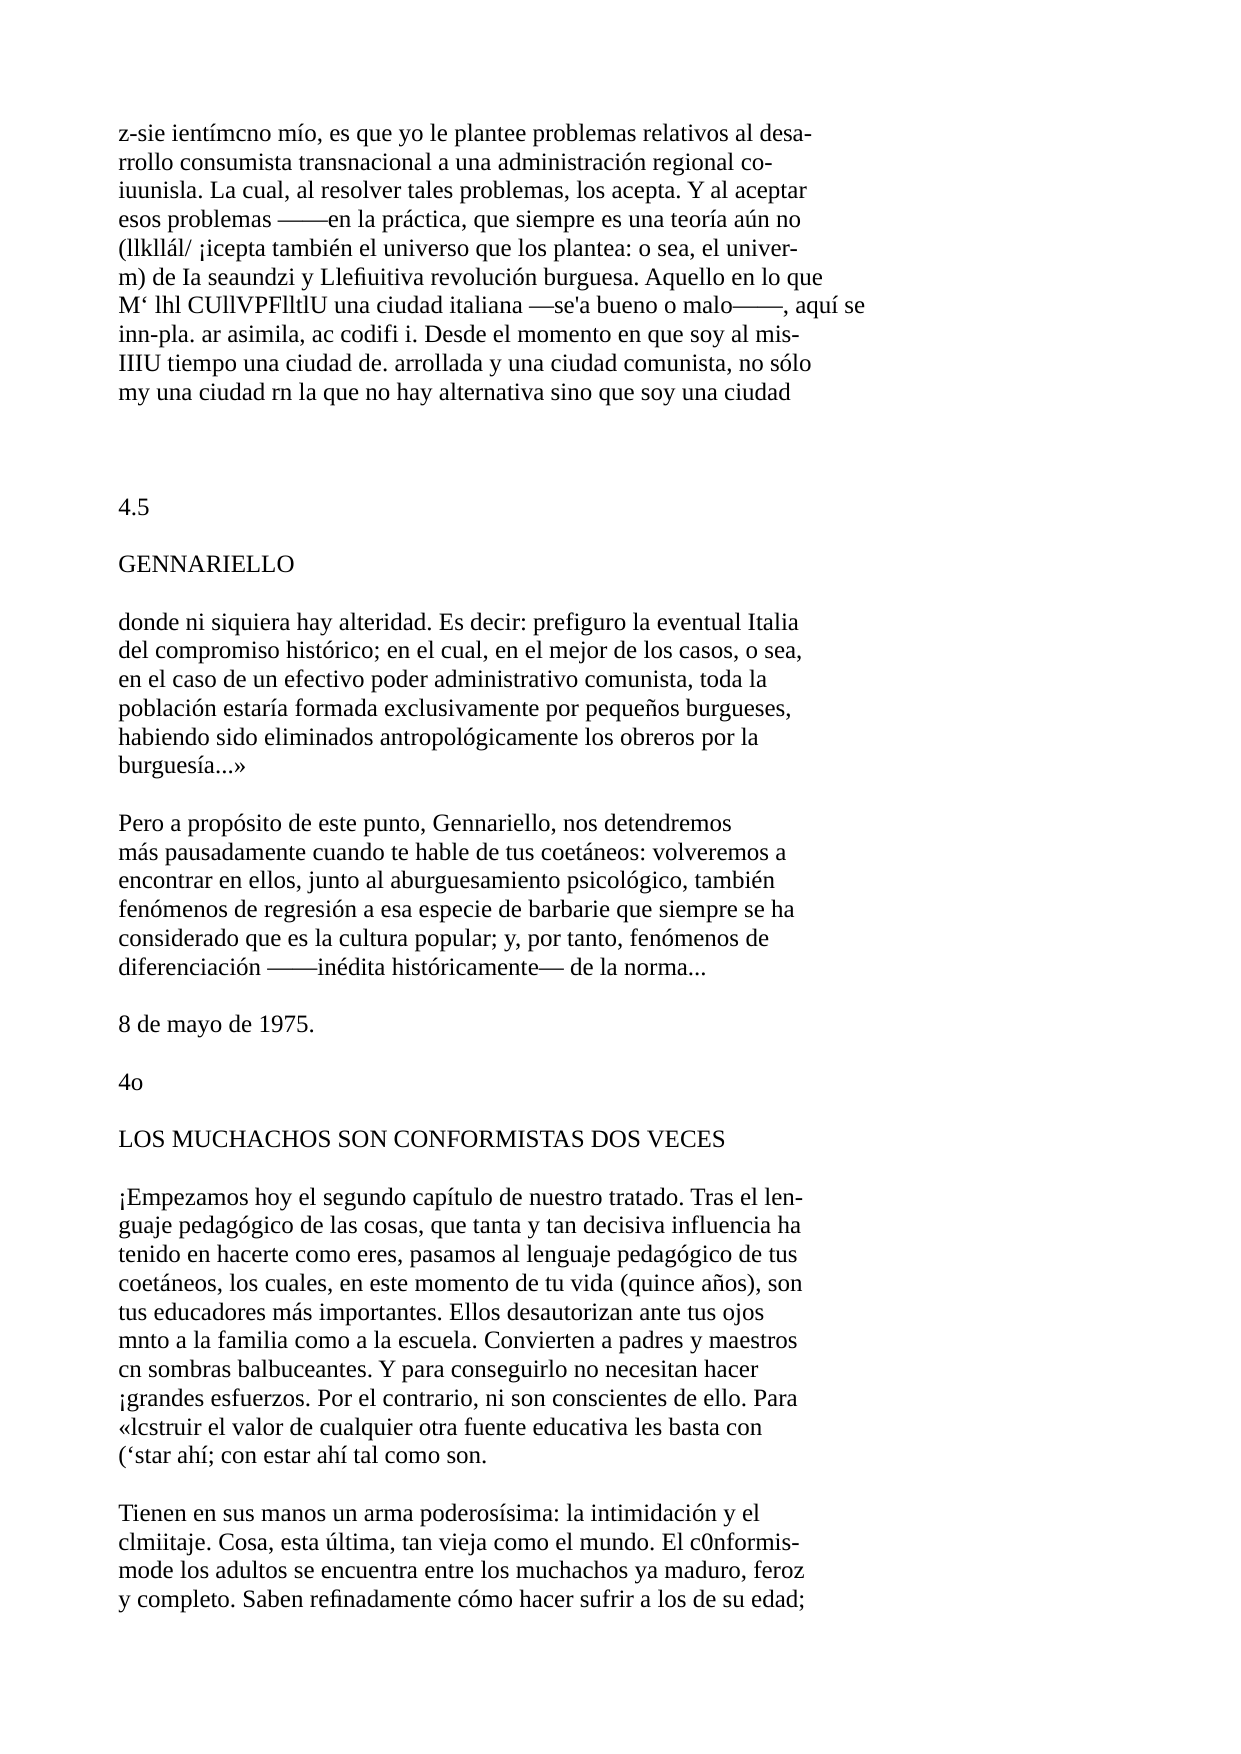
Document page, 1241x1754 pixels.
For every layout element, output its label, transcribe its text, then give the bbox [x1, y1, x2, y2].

text LOS MUCHACHOS SON CONFORMISTAS DOS VECES [118, 1124, 1122, 1153]
text my una ciudad rn la que no hay alternativa sino que soy una ciudad [118, 377, 1122, 406]
text fenómenos de regresión a esa especie de barbarie que siempre se ha [118, 894, 1122, 923]
text diferenciación ——inédita históricamente— de la norma... [118, 952, 1122, 981]
text inn-pla. ar asimila, ac codifi i. Desde el momento en que soy al mis- [118, 319, 1122, 348]
text habiendo sido eliminados antropológicamente los obreros por la [118, 722, 1122, 751]
text coetáneos, los cuales, en este momento de tu vida (quince años), son [118, 1268, 1122, 1297]
text (llkllál/ ¡icepta también el universo que los plantea: o sea, el univer- [118, 233, 1122, 262]
text cn sombras balbuceantes. Y para conseguirlo no necesitan hacer [118, 1354, 1122, 1383]
text iuunisla. La cual, al resolver tales problemas, los acepta. Y al aceptar [118, 176, 1122, 204]
text GENNARIELLO [118, 549, 1122, 578]
text encontrar en ellos, junto al aburguesamiento psicológico, también [118, 866, 1122, 894]
text mnto a la familia como a la escuela. Convierten a padres y maestros [118, 1326, 1122, 1354]
text 4.5 [118, 492, 1122, 521]
text del compromiso histórico; en el cual, en el mejor de los casos, o sea, [118, 636, 1122, 664]
text burguesía...» [118, 751, 1122, 779]
text mode los adultos se encuentra entre los muchachos ya maduro, feroz [118, 1556, 1122, 1584]
text 4o [118, 1067, 1122, 1096]
text IIIU tiempo una ciudad de. arrollada y una ciudad comunista, no sólo [118, 348, 1122, 377]
text Tienen en sus manos un arma poderosísima: la intimidación y el [118, 1498, 1122, 1527]
text guaje pedagógico de las cosas, que tanta y tan decisiva influencia ha [118, 1211, 1122, 1239]
text clmiitaje. Cosa, esta última, tan vieja como el mundo. El c0nformis- [118, 1527, 1122, 1556]
text Pero a propósito de este punto, Gennariello, nos detendremos [118, 808, 1122, 837]
text ¡Empezamos hoy el segundo capítulo de nuestro tratado. Tras el len- [118, 1182, 1122, 1211]
text M‘ lhl CUllVPFlltlU una ciudad italiana —se'a bueno o malo——, aquí se [118, 291, 1122, 319]
text rrollo consumista transnacional a una administración regional co- [118, 147, 1122, 176]
text población estaría formada exclusivamente por pequeños burgueses, [118, 693, 1122, 722]
text ¡grandes esfuerzos. Por el contrario, ni son conscientes de ello. Para [118, 1383, 1122, 1412]
text tus educadores más importantes. Ellos desautorizan ante tus ojos [118, 1297, 1122, 1326]
text (‘star ahí; con estar ahí tal como son. [118, 1441, 1122, 1469]
text esos problemas ——en la práctica, que siempre es una teoría aún no [118, 204, 1122, 233]
text y completo. Saben reﬁnadamente cómo hacer sufrir a los de su edad; [118, 1584, 1122, 1613]
text en el caso de un efectivo poder administrativo comunista, toda la [118, 664, 1122, 693]
text z-sie ientímcno mío, es que yo le plantee problemas relativos al desa- [118, 118, 1122, 147]
text m) de Ia seaundzi y Lleﬁuitiva revolución burguesa. Aquello en lo que [118, 262, 1122, 291]
text «lcstruir el valor de cualquier otra fuente educativa les basta con [118, 1412, 1122, 1441]
text más pausadamente cuando te hable de tus coetáneos: volveremos a [118, 837, 1122, 866]
text 8 de mayo de 1975. [118, 1009, 1122, 1038]
text donde ni siquiera hay alteridad. Es decir: prefiguro la eventual Italia [118, 607, 1122, 636]
text tenido en hacerte como eres, pasamos al lenguaje pedagógico de tus [118, 1239, 1122, 1268]
text considerado que es la cultura popular; y, por tanto, fenómenos de [118, 923, 1122, 952]
